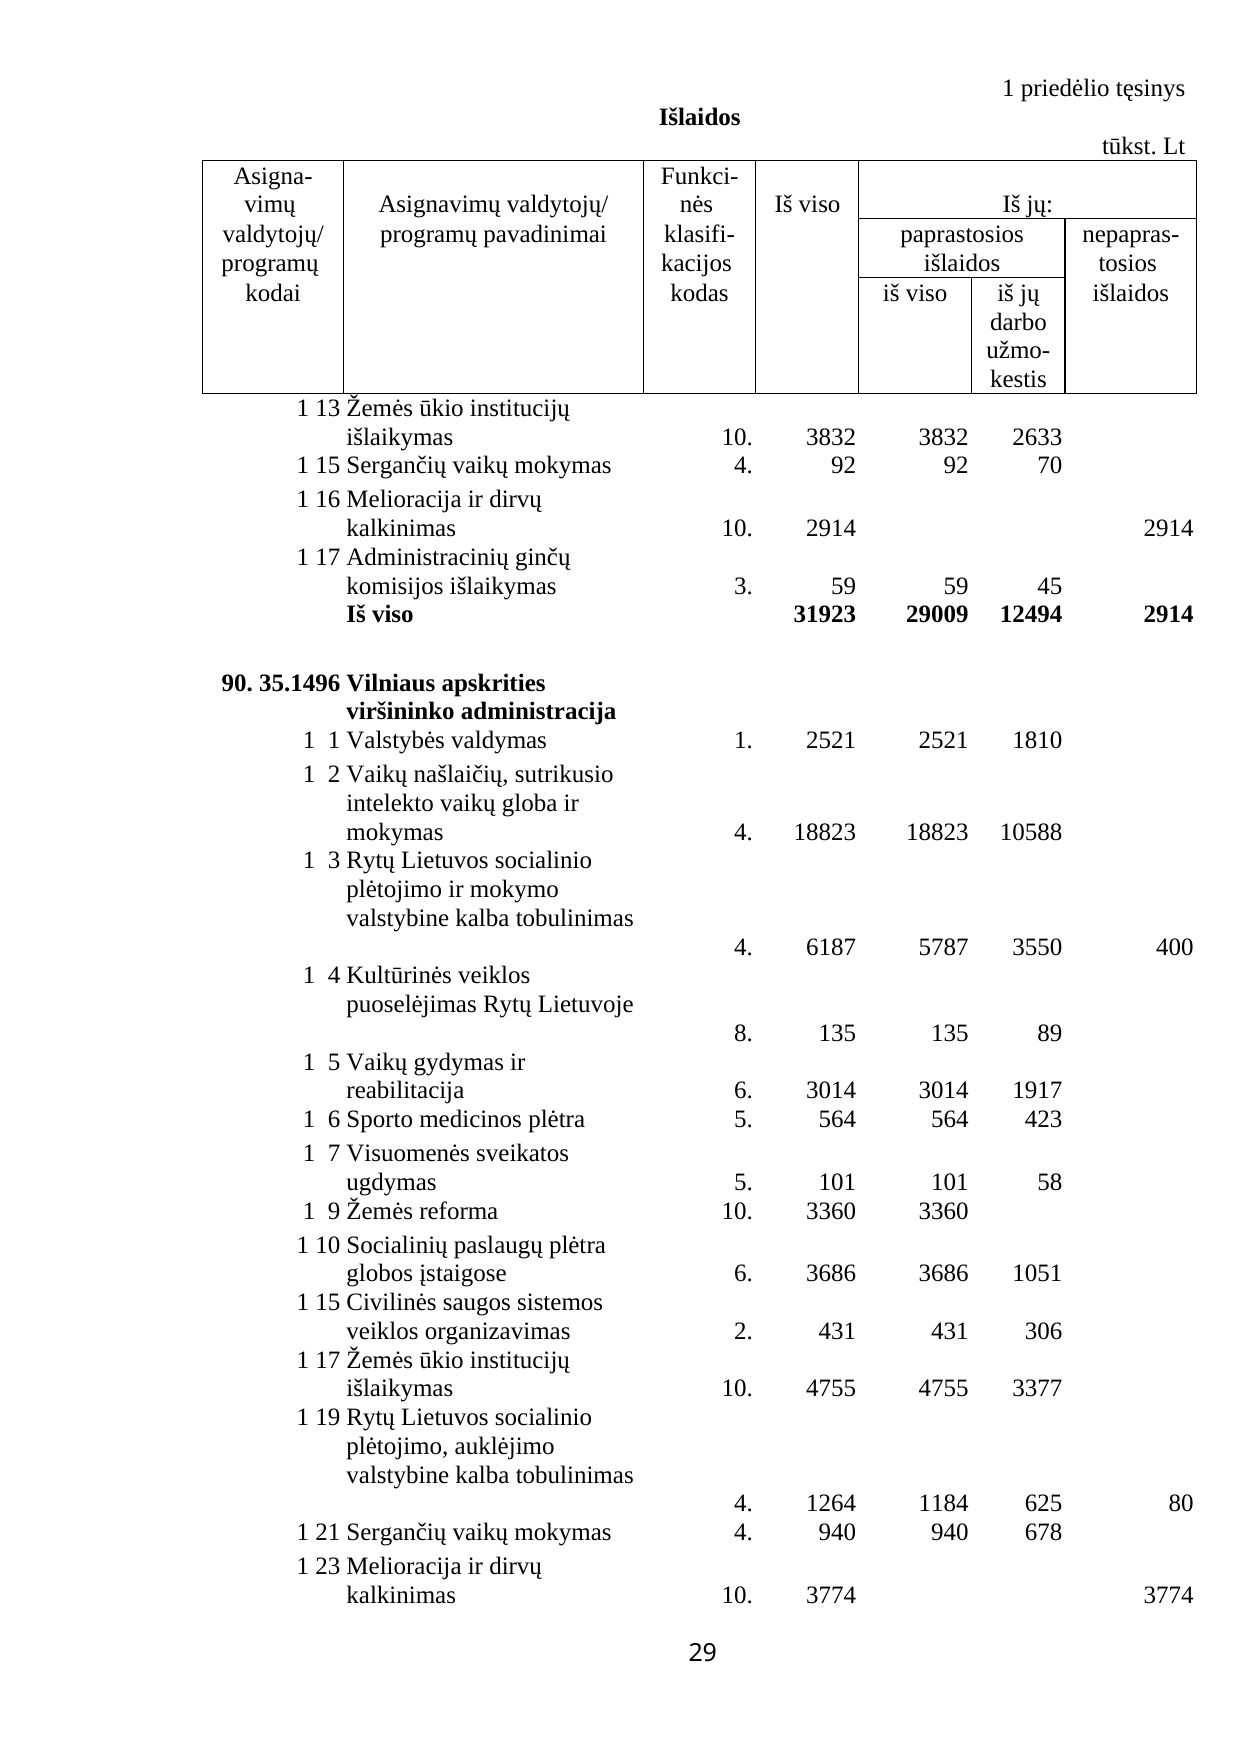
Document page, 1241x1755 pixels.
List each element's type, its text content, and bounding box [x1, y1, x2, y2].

table_cell 2633 [971, 394, 1065, 450]
table_cell 6187 [756, 845, 859, 960]
table_cell 10588 [971, 759, 1065, 845]
table_cell [859, 668, 971, 725]
table_cell Rytų Lietuvos socialinio plėtojimo ir mokymo valstybine kalba tobulinimas [343, 845, 643, 960]
table_cell 4. [643, 845, 756, 960]
table_cell Vilniaus apskrities viršininko administracija [343, 668, 643, 725]
table_cell 1 6 [203, 1104, 343, 1138]
table_cell Iš jų: [859, 161, 1196, 218]
table_cell 89 [971, 960, 1065, 1047]
table_cell 1 2 [203, 759, 343, 845]
table_cell [1065, 1196, 1196, 1230]
table_cell 1 13 [203, 394, 343, 450]
table_cell 1. [643, 725, 756, 759]
table_cell Rytų Lietuvos socialinio plėtojimo, auklėjimo valstybine kalba tobulinimas [343, 1402, 643, 1517]
table_cell 1 17 [203, 1345, 343, 1402]
table_cell 3774 [1065, 1551, 1196, 1609]
table_cell [1065, 1138, 1196, 1196]
table_cell 431 [756, 1287, 859, 1345]
table_cell [1065, 759, 1196, 845]
table_cell nepapras-tosios [1066, 219, 1196, 277]
table_cell [859, 1551, 971, 1609]
table_cell [1065, 542, 1196, 599]
table_cell 5787 [859, 845, 971, 960]
table_cell 3774 [756, 1551, 859, 1609]
table_cell 3014 [756, 1047, 859, 1104]
table_cell Kultūrinės veiklos puoselėjimas Rytų Lietuvoje [343, 960, 643, 1047]
table_cell 1 3 [203, 845, 343, 960]
table_cell 10. [643, 1551, 756, 1609]
table_cell [1065, 725, 1196, 759]
table_cell [1065, 1287, 1196, 1345]
table_cell 10. [643, 1345, 756, 1402]
table_cell 1 17 [203, 542, 343, 599]
table_cell 4755 [756, 1345, 859, 1402]
table_cell 625 [971, 1402, 1065, 1517]
table_cell Asignavimų valdytojų/ [344, 161, 643, 218]
table_cell iš viso [859, 278, 971, 393]
table_cell [1065, 1345, 1196, 1402]
table_cell 1 23 [203, 1551, 343, 1609]
table_cell 1 16 [203, 485, 343, 542]
table_cell 4. [643, 450, 756, 484]
table_cell 80 [1065, 1402, 1196, 1517]
table_cell 1 4 [203, 960, 343, 1047]
table_cell Vaikų našlaičių, sutrikusio intelekto vaikų globa ir mokymas [343, 759, 643, 845]
table_cell [859, 634, 971, 668]
table_cell 101 [756, 1138, 859, 1196]
table_cell 3832 [859, 394, 971, 450]
table_cell [203, 634, 343, 668]
table_cell 59 [859, 542, 971, 599]
table_cell [643, 600, 756, 633]
table_cell 3686 [756, 1230, 859, 1287]
table_cell 4. [643, 1402, 756, 1517]
table_cell programų pavadinimai [344, 218, 643, 277]
table_cell 5. [643, 1138, 756, 1196]
table_cell 92 [756, 450, 859, 484]
table_cell 2. [643, 1287, 756, 1345]
table_cell [756, 668, 859, 725]
table_cell valdytojų/ programų [203, 218, 343, 277]
table_cell Išlaidos [203, 102, 1196, 131]
table_cell 58 [971, 1138, 1065, 1196]
table_cell 3. [643, 542, 756, 599]
table_cell [343, 634, 643, 668]
table_cell [1065, 1230, 1196, 1287]
table_cell 4755 [859, 1345, 971, 1402]
table_cell Vaikų gydymas ir reabilitacija [343, 1047, 643, 1104]
table_cell 59 [756, 542, 859, 599]
table_cell 2521 [756, 725, 859, 759]
table_header 1 priedėlio tęsinys [203, 74, 1196, 102]
table_cell 2914 [756, 485, 859, 542]
table_cell kodai [203, 277, 343, 393]
table_cell [1065, 960, 1196, 1047]
table_cell 5. [643, 1104, 756, 1138]
table_cell 3686 [859, 1230, 971, 1287]
table_cell [971, 485, 1065, 542]
table_cell [971, 1196, 1065, 1230]
table_cell 8. [643, 960, 756, 1047]
table_cell 423 [971, 1104, 1065, 1138]
table_cell [1065, 1047, 1196, 1104]
table_cell tūkst. Lt [203, 131, 1196, 160]
table_cell Valstybės valdymas [343, 725, 643, 759]
table_cell 1 10 [203, 1230, 343, 1287]
table_cell 4. [643, 759, 756, 845]
table_cell 1 19 [203, 1402, 343, 1517]
table_cell Žemės ūkio institucijų išlaikymas [343, 1345, 643, 1402]
table_cell 306 [971, 1287, 1065, 1345]
table_cell 3377 [971, 1345, 1065, 1402]
table_cell [971, 634, 1065, 668]
table_cell Melioracija ir dirvų kalkinimas [343, 1551, 643, 1609]
table_cell 3550 [971, 845, 1065, 960]
table_cell 135 [756, 960, 859, 1047]
table_cell 1 5 [203, 1047, 343, 1104]
table_cell iš jų darbo užmo-kestis [972, 278, 1064, 393]
table_cell 564 [756, 1104, 859, 1138]
table_cell [1065, 668, 1196, 725]
table_cell Sporto medicinos plėtra [343, 1104, 643, 1138]
table_cell 1 7 [203, 1138, 343, 1196]
table_cell Socialinių paslaugų plėtra globos įstaigose [343, 1230, 643, 1287]
table_cell 6. [643, 1047, 756, 1104]
table_cell 10. [643, 1196, 756, 1230]
table_cell 2914 [1065, 600, 1196, 633]
table_cell 4. [643, 1517, 756, 1551]
table_cell 1 15 [203, 450, 343, 484]
table_cell Iš viso [343, 600, 643, 633]
table_cell kodas [644, 277, 755, 393]
table_cell 1 21 [203, 1517, 343, 1551]
table_cell [1065, 634, 1196, 668]
table_cell [971, 1551, 1065, 1609]
table_cell [643, 668, 756, 725]
table_cell 6. [643, 1230, 756, 1287]
table_cell [1065, 1104, 1196, 1138]
table_cell 3360 [756, 1196, 859, 1230]
table_cell [203, 600, 343, 633]
table_cell 2914 [1065, 485, 1196, 542]
table_cell [1065, 394, 1196, 450]
table_cell 940 [756, 1517, 859, 1551]
table_cell 29009 [859, 600, 971, 633]
table_cell Melioracija ir dirvų kalkinimas [343, 485, 643, 542]
table_cell 1051 [971, 1230, 1065, 1287]
table_cell [756, 634, 859, 668]
table_cell [859, 485, 971, 542]
table_cell 1 1 [203, 725, 343, 759]
table_cell 135 [859, 960, 971, 1047]
table_cell 90. 35.1496 [203, 668, 343, 725]
table_cell Žemės ūkio institucijų išlaikymas [343, 394, 643, 450]
table_cell Asigna-vimų [203, 161, 343, 218]
table_cell Visuomenės sveikatos ugdymas [343, 1138, 643, 1196]
table_cell 101 [859, 1138, 971, 1196]
table_cell 31923 [756, 600, 859, 633]
table_cell 70 [971, 450, 1065, 484]
table_cell 2521 [859, 725, 971, 759]
table_cell 45 [971, 542, 1065, 599]
table_cell [344, 277, 643, 393]
table_cell 431 [859, 1287, 971, 1345]
table_cell 18823 [859, 759, 971, 845]
table_cell Funkci-nės [644, 161, 755, 218]
table_cell [643, 634, 756, 668]
table_cell 3014 [859, 1047, 971, 1104]
table_cell Civilinės saugos sistemos veiklos organizavimas [343, 1287, 643, 1345]
table_cell [756, 218, 858, 277]
table_cell 1 9 [203, 1196, 343, 1230]
table_cell 3832 [756, 394, 859, 450]
table_cell [1065, 1517, 1196, 1551]
table_cell 1810 [971, 725, 1065, 759]
table_cell 3360 [859, 1196, 971, 1230]
table_cell [1065, 450, 1196, 484]
table_cell išlaidos [1066, 277, 1196, 393]
table_cell klasifi-kacijos [644, 218, 755, 277]
table_cell paprastosios išlaidos [859, 219, 1064, 277]
table_cell 10. [643, 394, 756, 450]
table_cell 92 [859, 450, 971, 484]
table_cell 564 [859, 1104, 971, 1138]
table_cell 1 15 [203, 1287, 343, 1345]
table_cell 10. [643, 485, 756, 542]
table_cell Žemės reforma [343, 1196, 643, 1230]
table_cell 12494 [971, 600, 1065, 633]
table_cell 1917 [971, 1047, 1065, 1104]
table_cell Sergančių vaikų mokymas [343, 450, 643, 484]
table_cell Iš viso [756, 161, 858, 218]
table_cell 18823 [756, 759, 859, 845]
table_cell 1184 [859, 1402, 971, 1517]
table_cell Sergančių vaikų mokymas [343, 1517, 643, 1551]
table_cell 400 [1065, 845, 1196, 960]
table_cell 678 [971, 1517, 1065, 1551]
table_cell 1264 [756, 1402, 859, 1517]
table_cell Administracinių ginčų komisijos išlaikymas [343, 542, 643, 599]
table_cell [971, 668, 1065, 725]
table_cell [756, 277, 858, 393]
table_cell 940 [859, 1517, 971, 1551]
